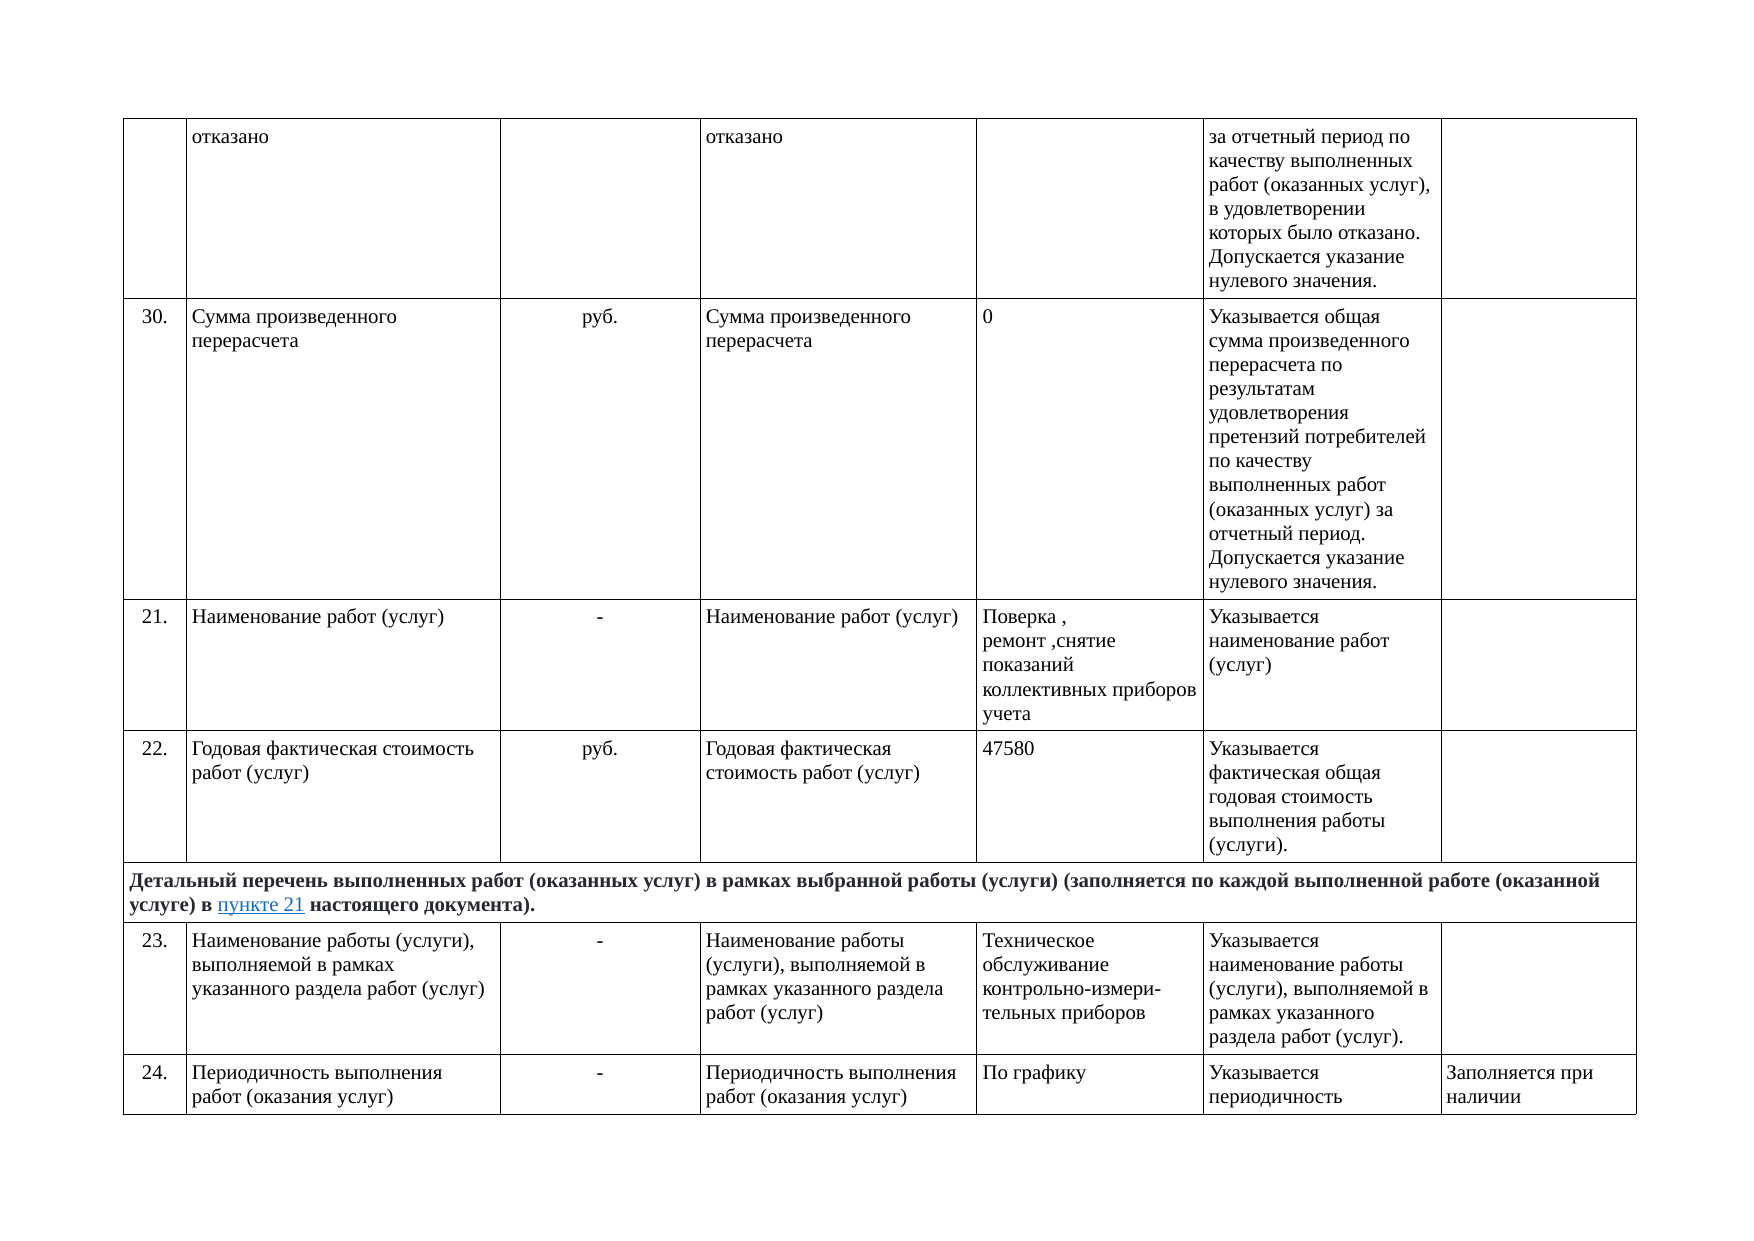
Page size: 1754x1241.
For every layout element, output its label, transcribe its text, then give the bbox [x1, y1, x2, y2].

table_cell отказано [701, 119, 976, 298]
table_cell Периодичность выполнения работ (оказания услуг) [701, 1055, 976, 1113]
table_cell Указывается периодичность [1204, 1055, 1441, 1113]
table_cell [1442, 600, 1636, 730]
table_cell руб. [501, 731, 700, 862]
table_cell - [501, 1055, 700, 1113]
table_cell [1442, 731, 1636, 862]
table_cell Сумма произведенного перерасчета [701, 299, 976, 598]
table_cell 21. [124, 600, 186, 730]
table_cell Указывается наименование работ (услуг) [1204, 600, 1441, 730]
table_cell По графику [977, 1055, 1203, 1113]
table_cell 47580 [977, 731, 1203, 862]
table_cell 22. [124, 731, 186, 862]
table_cell Указывается общая сумма произведенного перерасчета по результатам удовлетворения претензий потребителей по качеству выполненных работ (оказанных услуг) за отчетный период. Допускается указание нулевого значения. [1204, 299, 1441, 598]
table_cell 24. [124, 1055, 186, 1113]
table_cell - [501, 923, 700, 1054]
table_cell Поверка , ремонт ,снятие показаний коллективных приборов учета [977, 600, 1203, 730]
table_cell отказано [187, 119, 500, 298]
table_cell Заполняется при наличии [1442, 1055, 1636, 1113]
table_cell Годовая фактическая стоимость работ (услуг) [187, 731, 500, 862]
table_cell Периодичность выполнения работ (оказания услуг) [187, 1055, 500, 1113]
table_cell Наименование работ (услуг) [701, 600, 976, 730]
table_cell Наименование работы (услуги), выполняемой в рамках указанного раздела работ (услуг) [187, 923, 500, 1054]
table_cell Сумма произведенного перерасчета [187, 299, 500, 598]
table_cell Годовая фактическая стоимость работ (услуг) [701, 731, 976, 862]
table_cell [124, 119, 186, 298]
table_cell Наименование работы (услуги), выполняемой в рамках указанного раздела работ (услуг) [701, 923, 976, 1054]
table_cell руб. [501, 299, 700, 598]
table_cell [1442, 299, 1636, 598]
table_cell [1442, 923, 1636, 1054]
table_cell Наименование работ (услуг) [187, 600, 500, 730]
table_cell 30. [124, 299, 186, 598]
table_cell 0 [977, 299, 1203, 598]
table_cell Детальный перечень выполненных работ (оказанных услуг) в рамках выбранной работы (услуги) (заполняется по каждой выполненной работе (оказанной услуге) в пункте 21 настоящего документа). [124, 863, 1636, 922]
table_cell 23. [124, 923, 186, 1054]
table_cell [501, 119, 700, 298]
table_cell - [501, 600, 700, 730]
table_cell [977, 119, 1203, 298]
table_cell Техническое обслуживание контрольно-измери- тельных приборов [977, 923, 1203, 1054]
table_cell Указывается фактическая общая годовая стоимость выполнения работы (услуги). [1204, 731, 1441, 862]
table_cell за отчетный период по качеству выполненных работ (оказанных услуг), в удовлетворении которых было отказано. Допускается указание нулевого значения. [1204, 119, 1441, 298]
table_cell [1442, 119, 1636, 298]
table_cell Указывается наименование работы (услуги), выполняемой в рамках указанного раздела работ (услуг). [1204, 923, 1441, 1054]
